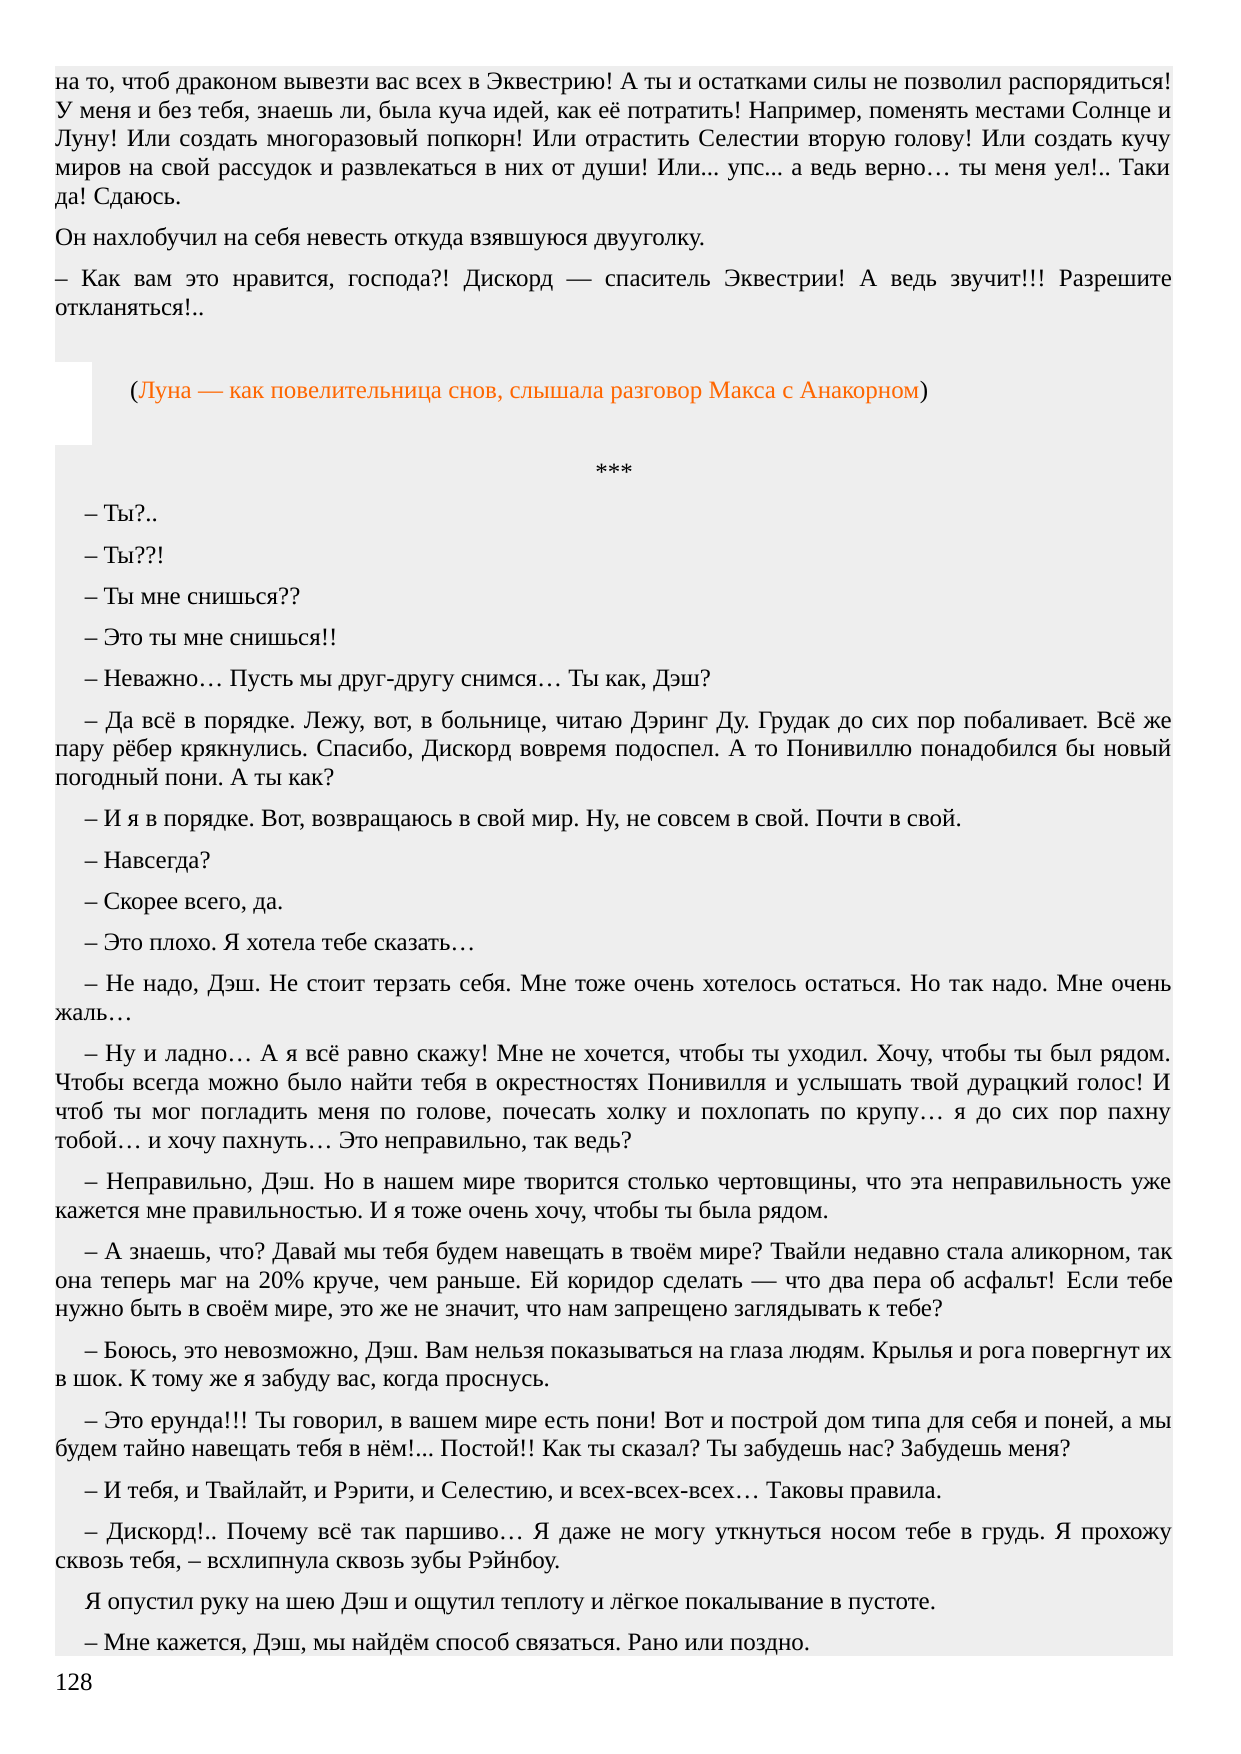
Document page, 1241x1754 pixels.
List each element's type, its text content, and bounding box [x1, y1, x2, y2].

text Я опустил руку на шею Дэш и ощутил теплоту и лёгкое покалывание в пустоте. [55, 1586, 1173, 1615]
text *** [55, 457, 1173, 486]
text – Ну и ладно… А я всё равно скажу! Мне не хочется, чтобы ты уходил. Хочу, чтобы ты был рядом. Чтобы всегда можно было найти тебя в окрестностях Понивилля и услышать твой дурацкий голос! И чтоб ты мог погладить меня по голове, почесать холку и похлопать по крупу… я до сих пор пахну тобой… и хочу пахнуть… Это неправильно, так ведь? [55, 1038, 1173, 1153]
text – Как вам это нравится, господа?! Дискорд — спаситель Эквестрии! А ведь звучит!!! Разрешите откланяться!.. [55, 263, 1173, 321]
text – Боюсь, это невозможно, Дэш. Вам нельзя показываться на глаза людям. Крылья и рога повергнут их в шок. К тому же я забуду вас, когда проснусь. [55, 1335, 1173, 1392]
text – Ты??! [55, 540, 1173, 568]
text – Ты?.. [55, 498, 1173, 527]
text – И тебя, и Твайлайт, и Рэрити, и Селестию, и всех-всех-всех… Таковы правила. [55, 1475, 1173, 1503]
text – Не надо, Дэш. Не стоит терзать себя. Мне тоже очень хотелось остаться. Но так надо. Мне очень жаль… [55, 968, 1173, 1026]
list (Луна — как повелительница снов, слышала разговор Макса с Анакорном) [92, 375, 1173, 403]
text Он нахлобучил на себя невесть откуда взявшуюся двууголку. [55, 222, 1173, 251]
text – Скорее всего, да. [55, 886, 1173, 915]
text – Неправильно, Дэш. Но в нашем мире творится столько чертовщины, что эта неправильность уже кажется мне правильностью. И я тоже очень хочу, чтобы ты была рядом. [55, 1166, 1173, 1223]
text – Это ерунда!!! Ты говорил, в вашем мире есть пони! Вот и построй дом типа для себя и поней, а мы будем тайно навещать тебя в нём!... Постой!! Как ты сказал? Ты забудешь нас? Забудешь меня? [55, 1405, 1173, 1462]
text – Дискорд!.. Почему всё так паршиво… Я даже не могу уткнуться носом тебе в грудь. Я прохожу сквозь тебя, – всхлипнула сквозь зубы Рэйнбоу. [55, 1516, 1173, 1573]
text – Ты мне снишься?? [55, 581, 1173, 610]
text – Мне кажется, Дэш, мы найдём способ связаться. Рано или поздно. [55, 1627, 1173, 1656]
text – Неважно… Пусть мы друг-другу снимся… Ты как, Дэш? [55, 663, 1173, 692]
text – Это ты мне снишься!! [55, 622, 1173, 651]
text на то, чтоб драконом вывезти вас всех в Эквестрию! А ты и остатками силы не позволил распорядиться! У меня и без тебя, знаешь ли, была куча идей, как её потратить! Например, поменять местами Солнце и Луну! Или создать многоразовый попкорн! Или отрастить Селестии вторую голову! Или создать кучу миров на свой рассудок и развлекаться в них от души! Или... упс... а ведь верно… ты меня уел!.. Таки да! Сдаюсь. [55, 66, 1173, 210]
text – Навсегда? [55, 845, 1173, 873]
text – А знаешь, что? Давай мы тебя будем навещать в твоём мире? Твайли недавно стала аликорном, так она теперь маг на 20% круче, чем раньше. Ей коридор сделать — что два пера об асфальт! Если тебе нужно быть в своём мире, это же не значит, что нам запрещено заглядывать к тебе? [55, 1236, 1173, 1322]
text – Это плохо. Я хотела тебе сказать… [55, 927, 1173, 956]
text – Да всё в порядке. Лежу, вот, в больнице, читаю Дэринг Ду. Грудак до сих пор побаливает. Всё же пару рёбер крякнулись. Спасибо, Дискорд вовремя подоспел. А то Понивиллю понадобился бы новый погодный пони. А ты как? [55, 705, 1173, 791]
text – И я в порядке. Вот, возвращаюсь в свой мир. Ну, не совсем в свой. Почти в свой. [55, 803, 1173, 832]
